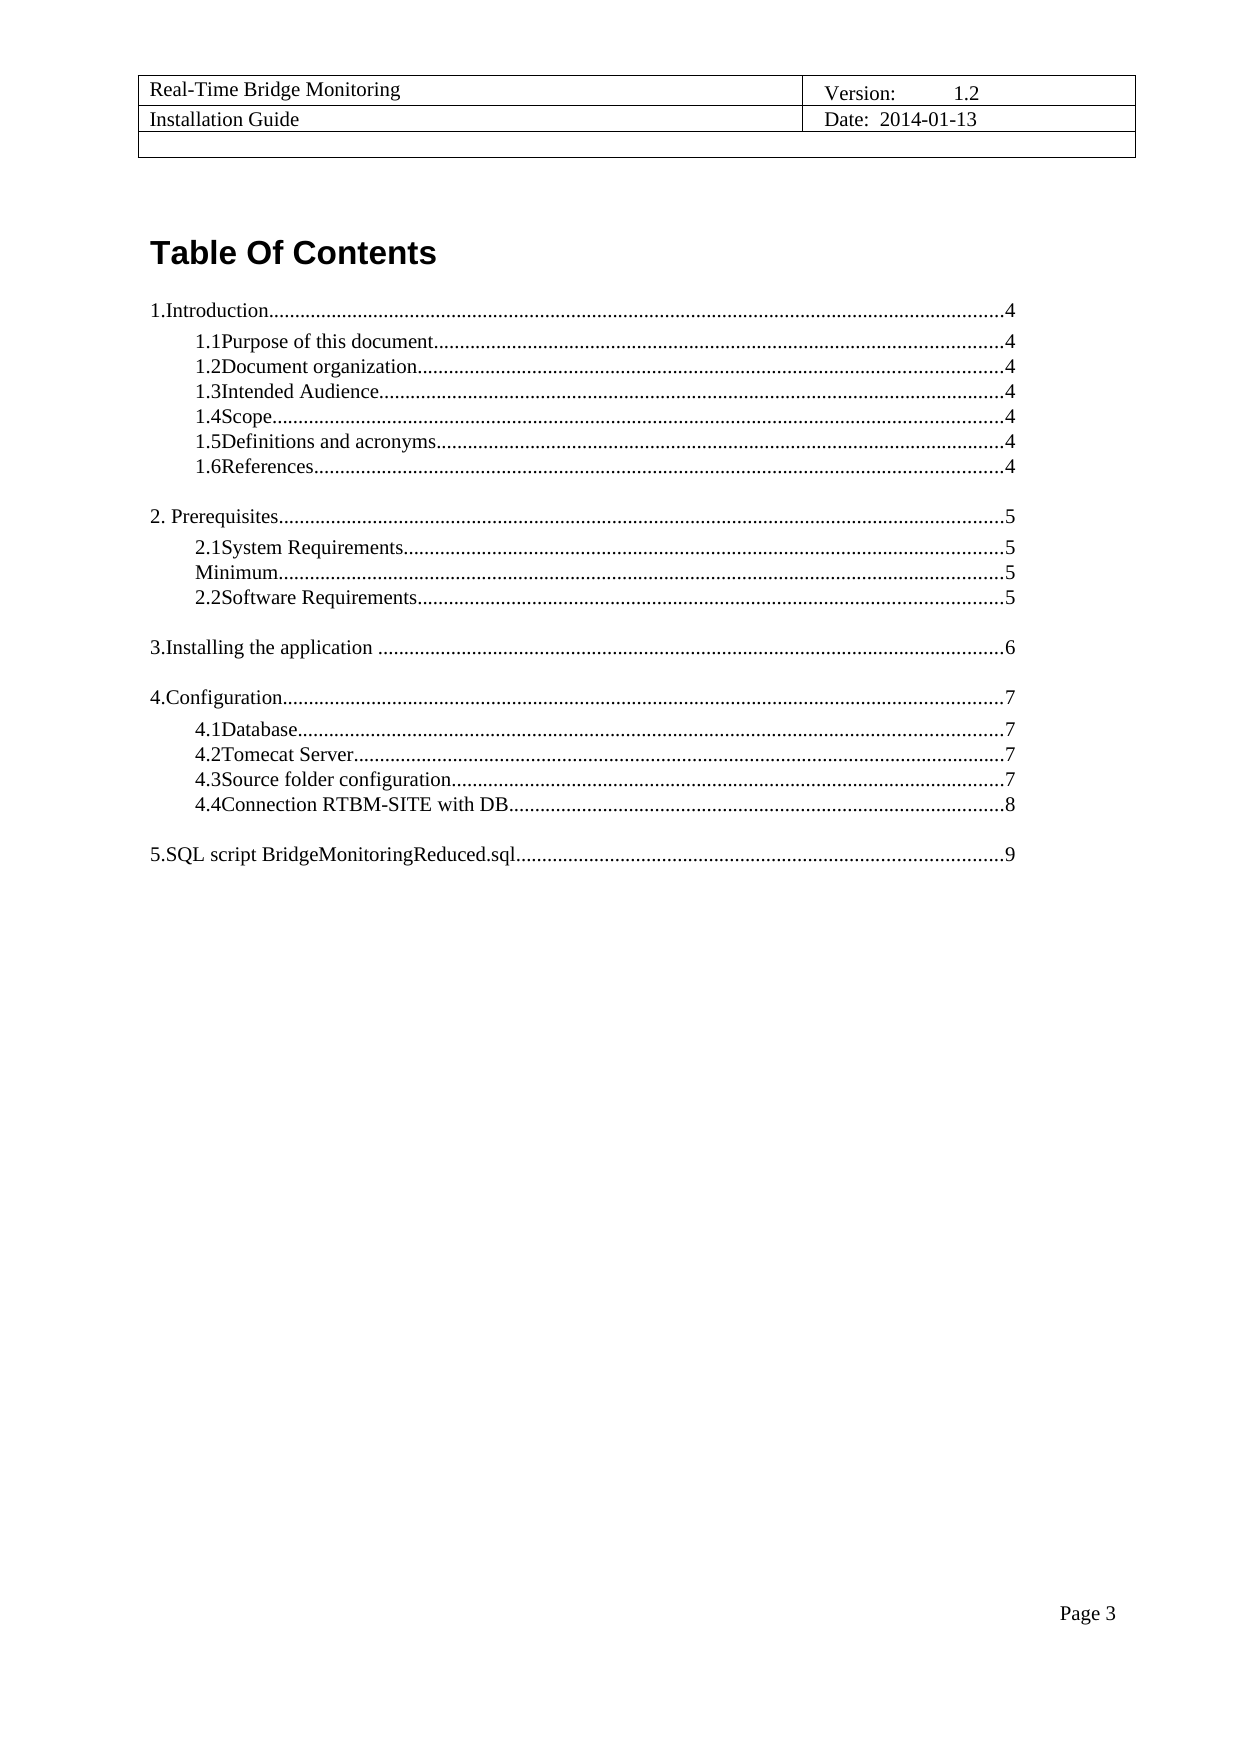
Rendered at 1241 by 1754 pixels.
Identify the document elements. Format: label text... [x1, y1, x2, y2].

text 4.Configuration 7 [150, 684, 1015, 709]
text 2.2Software Requirements 5 [195, 584, 1015, 609]
text 2.1System Requirements 5 [195, 534, 1015, 559]
text Minimum 5 [195, 559, 1015, 584]
text 3.Installing the application 6 [150, 634, 1015, 659]
text 4.3Source folder configuration 7 [195, 766, 1015, 791]
text 1.2Document organization 4 [195, 353, 1015, 378]
text 1.Introduction 4 [150, 297, 1015, 322]
text 4.1Database 7 [195, 716, 1015, 741]
text 4.2Tomecat Server 7 [195, 741, 1015, 766]
text 1.5Definitions and acronyms 4 [195, 428, 1015, 453]
text 1.3Intended Audience 4 [195, 378, 1015, 403]
text 1.4Scope 4 [195, 403, 1015, 428]
subtitle Table Of Contents [150, 233, 1090, 272]
text 5.SQL script BridgeMonitoringReduced.sql 9 [150, 841, 1015, 866]
text 1.1Purpose of this document 4 [195, 328, 1015, 353]
text 4.4Connection RTBM-SITE with DB 8 [195, 791, 1015, 816]
text 2. Prerequisites 5 [150, 503, 1015, 528]
text 1.6References 4 [195, 453, 1015, 478]
